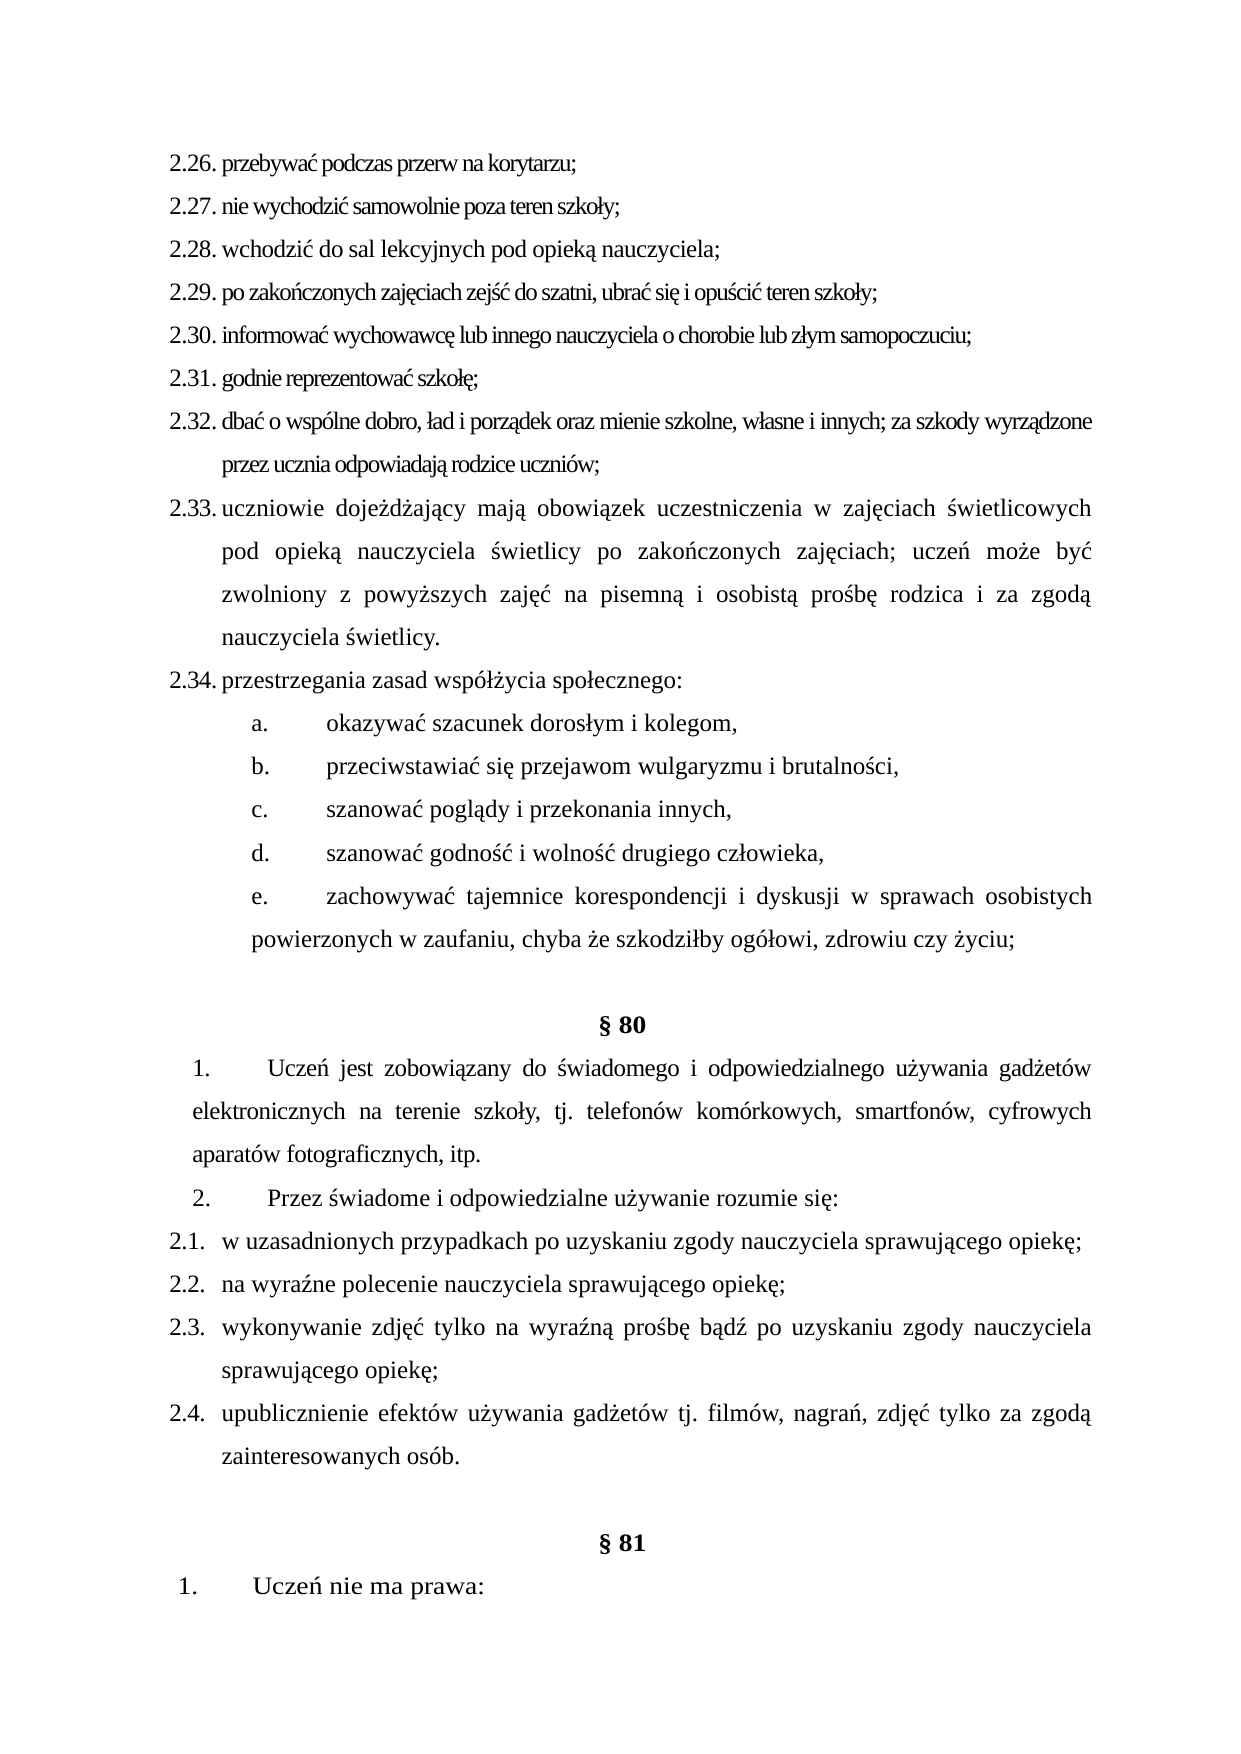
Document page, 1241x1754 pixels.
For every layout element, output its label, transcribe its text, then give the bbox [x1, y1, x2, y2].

list nie wychodzić samowolnie poza teren szkoły; [169, 191, 1093, 219]
list okazywać szacunek dorosłym i kolegom, [251, 708, 1093, 737]
list dbać o wspólne dobro, ład i porządek oraz mienie szkolne, własne i innych; za szkody wyrządzone przez ucznia odpowiadają rodzice uczniów; [169, 406, 1093, 478]
list szanować godność i wolność drugiego człowieka, [251, 838, 1093, 866]
list wchodzić do sal lekcyjnych pod opieką nauczyciela; [169, 234, 1093, 263]
list uczniowie dojeżdżający mają obowiązek uczestniczenia w zajęciach świetlicowych pod opieką nauczyciela świetlicy po zakończonych zajęciach; uczeń może być zwolniony z powyższych zajęć na pisemną i osobistą prośbę rodzica i za zgodą nauczyciela świetlicy. [169, 493, 1093, 651]
list przeciwstawiać się przejawom wulgaryzmu i brutalności, [251, 751, 1093, 780]
list Przez świadome i odpowiedzialne używanie rozumie się: [192, 1183, 1092, 1211]
list szanować poglądy i przekonania innych, [251, 794, 1093, 823]
list informować wychowawcę lub innego nauczyciela o chorobie lub złym samopoczuciu; [169, 320, 1093, 349]
list przebywać podczas przerw na korytarzu; [169, 148, 1093, 176]
list po zakończonych zajęciach zejść do szatni, ubrać się i opuścić teren szkoły; [169, 277, 1093, 306]
list Uczeń nie ma prawa: [177, 1571, 1093, 1599]
list godnie reprezentować szkołę; [169, 363, 1093, 392]
list zachowywać tajemnice korespondencji i dyskusji w sprawach osobistych powierzonych w zaufaniu, chyba że szkodziłby ogółowi, zdrowiu czy życiu; [251, 881, 1093, 953]
list Uczeń jest zobowiązany do świadomego i odpowiedzialnego używania gadżetów elektronicznych na terenie szkoły, tj. telefonów komórkowych, smartfonów, cyfrowych aparatów fotograficznych, itp. [192, 1053, 1092, 1168]
text § 81 [152, 1528, 1093, 1556]
list na wyraźne polecenie nauczyciela sprawującego opiekę; [169, 1269, 1092, 1298]
list upublicznienie efektów używania gadżetów tj. filmów, nagrań, zdjęć tylko za zgodą zainteresowanych osób. [169, 1398, 1092, 1470]
list wykonywanie zdjęć tylko na wyraźną prośbę bądź po uzyskaniu zgody nauczyciela sprawującego opiekę; [169, 1312, 1092, 1384]
text § 80 [152, 1010, 1093, 1039]
list przestrzegania zasad współżycia społecznego: [169, 665, 1093, 694]
list w uzasadnionych przypadkach po uzyskaniu zgody nauczyciela sprawującego opiekę; [169, 1226, 1092, 1254]
